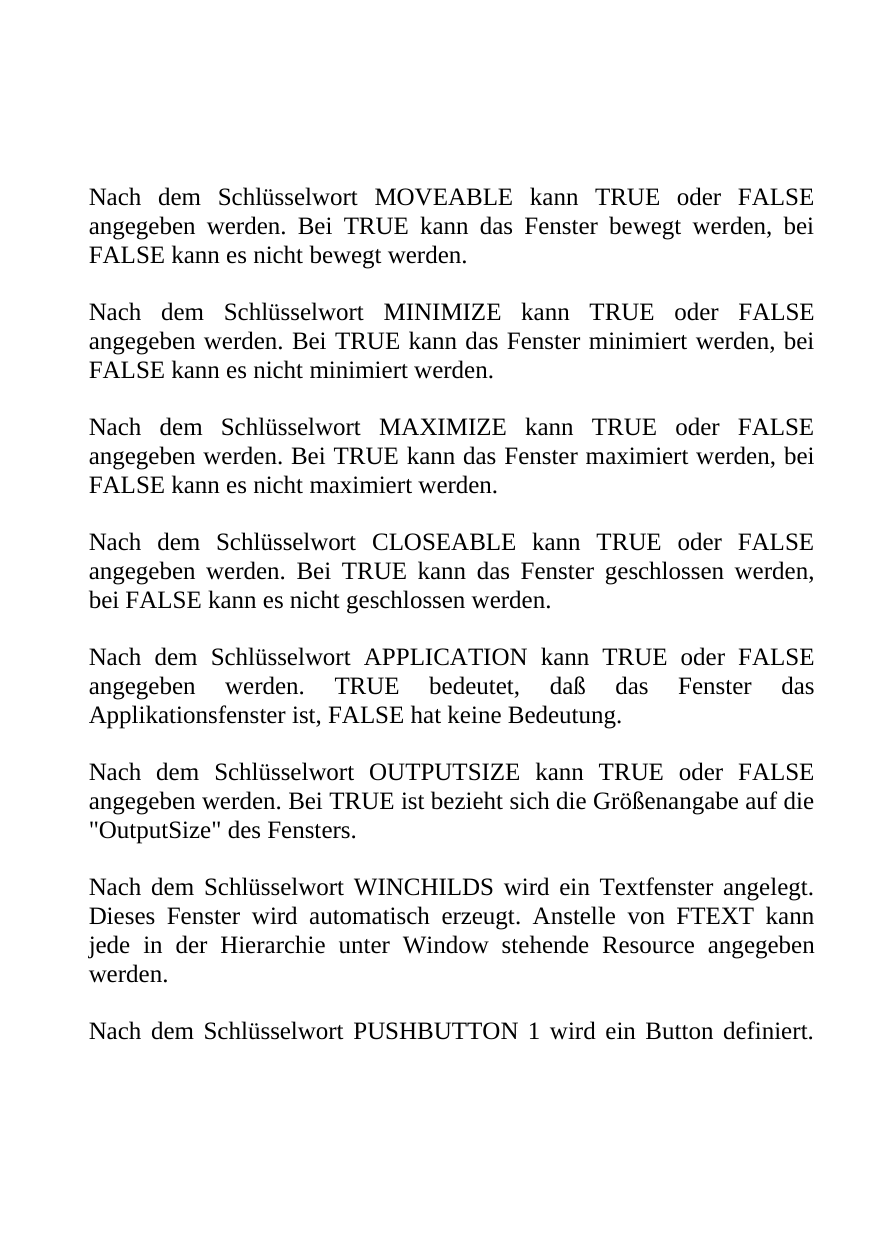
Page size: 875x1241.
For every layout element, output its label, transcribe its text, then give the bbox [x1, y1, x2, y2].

text Nach dem Schlüsselwort APPLICATION kann TRUE oder FALSE angegeben werden. TRUE bedeutet, daß das Fenster das Applikationsfenster ist, FALSE hat keine Bedeutung. [88, 642, 815, 729]
text Nach dem Schlüsselwort MINIMIZE kann TRUE oder FALSE angegeben werden. Bei TRUE kann das Fenster minimiert werden, bei FALSE kann es nicht minimiert werden. [88, 297, 815, 384]
text Nach dem Schlüsselwort MOVEABLE kann TRUE oder FALSE angegeben werden. Bei TRUE kann das Fenster bewegt werden, bei FALSE kann es nicht bewegt werden. [88, 182, 815, 269]
text Nach dem Schlüsselwort MAXIMIZE kann TRUE oder FALSE angegeben werden. Bei TRUE kann das Fenster maximiert werden, bei FALSE kann es nicht maximiert werden. [88, 412, 815, 499]
text Nach dem Schlüsselwort WINCHILDS wird ein Textfenster angelegt. Dieses Fenster wird automatisch erzeugt. Anstelle von FTEXT kann jede in der Hierarchie unter Window stehende Resource angegeben werden. [88, 872, 815, 987]
text Nach dem Schlüsselwort OUTPUTSIZE kann TRUE oder FALSE angegeben werden. Bei TRUE ist bezieht sich die Größenangabe auf die "OutputSize" des Fensters. [88, 757, 815, 844]
text Nach dem Schlüsselwort PUSHBUTTON 1 wird ein Button definiert. [88, 1016, 815, 1045]
text Nach dem Schlüsselwort CLOSEABLE kann TRUE oder FALSE angegeben werden. Bei TRUE kann das Fenster geschlossen werden, bei FALSE kann es nicht geschlossen werden. [88, 527, 815, 614]
